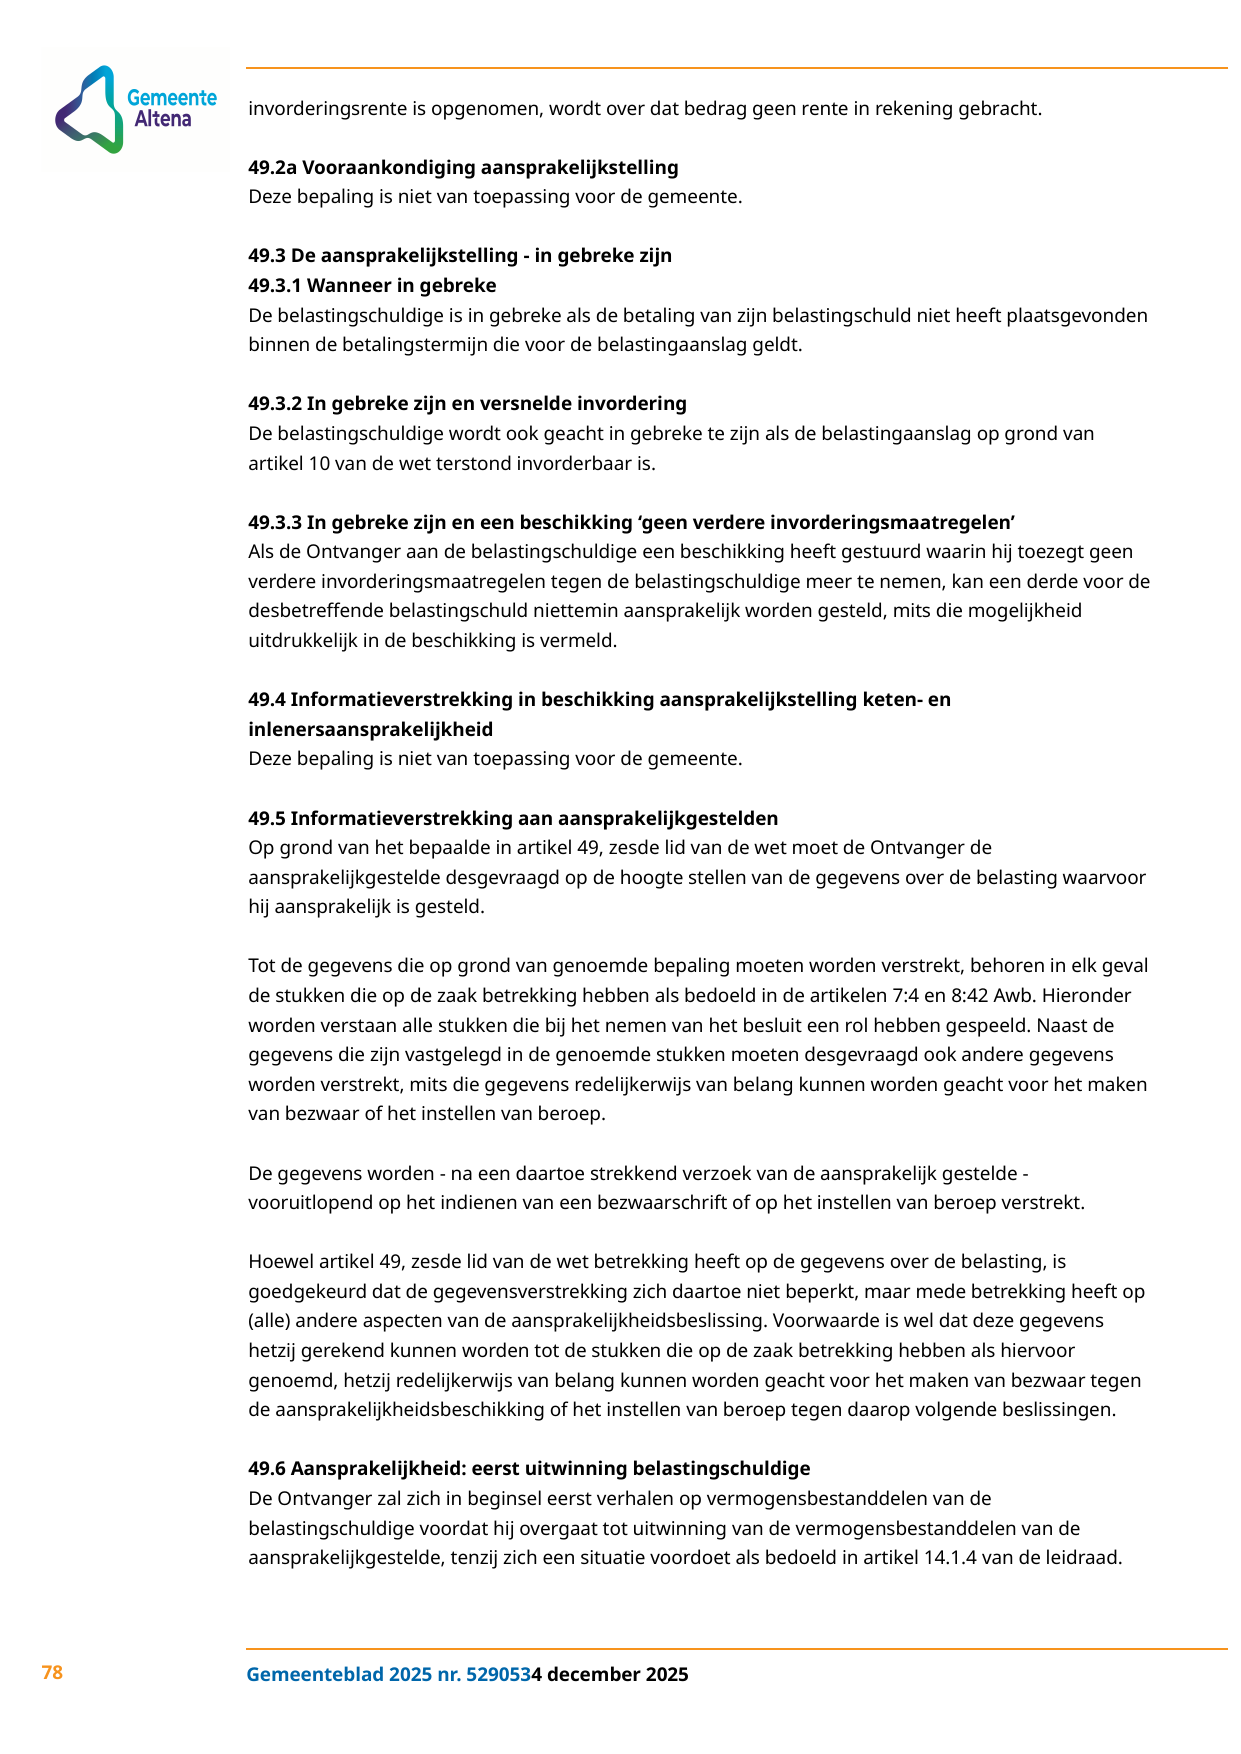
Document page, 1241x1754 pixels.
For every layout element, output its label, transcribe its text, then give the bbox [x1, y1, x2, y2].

text invorderingsrente is opgenomen, wordt over dat bedrag geen rente in rekening gebracht. [248, 95, 1152, 121]
text Hoewel artikel 49, zesde lid van de wet betrekking heeft op de gegevens over de belasting, is goedgekeurd dat de gegevensverstrekking zich daartoe niet beperkt, maar mede betrekking heeft op (alle) andere aspecten van de aansprakelijkheidsbeslissing. Voorwaarde is wel dat deze gegevens hetzij gerekend kunnen worden tot de stukken die op de zaak betrekking hebben als hiervoor genoemd, hetzij redelijkerwijs van belang kunnen worden geacht voor het maken van bezwaar tegen de aansprakelijkheidsbeschikking of het instellen van beroep tegen daarop volgende beslissingen. [248, 1248, 1152, 1422]
text Op grond van het bepaalde in artikel 49, zesde lid van de wet moet de Ontvanger de aansprakelijkgestelde desgevraagd op de hoogte stellen van de gegevens over de belasting waarvoor hij aansprakelijk is gesteld. [248, 834, 1152, 919]
text 49.4 Informatieverstrekking in beschikking aansprakelijkstelling keten- en inlenersaansprakelijkheid [248, 686, 1152, 742]
text 49.3.2 In gebreke zijn en versnelde invordering [248, 391, 1152, 416]
text De belastingschuldige is in gebreke als de betaling van zijn belastingschuld niet heeft plaatsgevonden binnen de betalingstermijn die voor de belastingaanslag geldt. [248, 302, 1152, 357]
text Deze bepaling is niet van toepassing voor de gemeente. [248, 746, 1152, 771]
text De Ontvanger zal zich in beginsel eerst verhalen op vermogensbestanddelen van de belastingschuldige voordat hij overgaat tot uitwinning van de vermogensbestanddelen van de aansprakelijkgestelde, tenzij zich een situatie voordoet als bedoeld in artikel 14.1.4 van de leidraad. [248, 1485, 1152, 1570]
text Tot de gegevens die op grond van genoemde bepaling moeten worden verstrekt, behoren in elk geval de stukken die op de zaak betrekking hebben als bedoeld in de artikelen 7:4 en 8:42 Awb. Hieronder worden verstaan alle stukken die bij het nemen van het besluit een rol hebben gespeeld. Naast de gegevens die zijn vastgelegd in de genoemde stukken moeten desgevraagd ook andere gegevens worden verstrekt, mits die gegevens redelijkerwijs van belang kunnen worden geacht voor het maken van bezwaar of het instellen van beroep. [248, 953, 1152, 1126]
text De gegevens worden - na een daartoe strekkend verzoek van de aansprakelijk gestelde - vooruitlopend op het indienen van een bezwaarschrift of op het instellen van beroep verstrekt. [248, 1160, 1152, 1215]
text 49.3.1 Wanneer in gebreke [248, 272, 1152, 298]
text Als de Ontvanger aan de belastingschuldige een beschikking heeft gestuurd waarin hij toezegt geen verdere invorderingsmaatregelen tegen de belastingschuldige meer te nemen, kan een derde voor de desbetreffende belastingschuld niettemin aansprakelijk worden gesteld, mits die mogelijkheid uitdrukkelijk in de beschikking is vermeld. [248, 538, 1152, 653]
text 49.6 Aansprakelijkheid: eerst uitwinning belastingschuldige [248, 1456, 1152, 1481]
text 49.3.3 In gebreke zijn en een beschikking ‘geen verdere invorderingsmaatregelen’ [248, 509, 1152, 535]
text Deze bepaling is niet van toepassing voor de gemeente. [248, 183, 1152, 209]
text 49.3 De aansprakelijkstelling - in gebreke zijn [248, 243, 1152, 268]
text 49.2a Vooraankondiging aansprakelijkstelling [248, 154, 1152, 180]
text 49.5 Informatieverstrekking aan aansprakelijkgestelden [248, 805, 1152, 831]
picture [41, 47, 231, 172]
text De belastingschuldige wordt ook geacht in gebreke te zijn als de belastingaanslag op grond van artikel 10 van de wet terstond invorderbaar is. [248, 420, 1152, 476]
